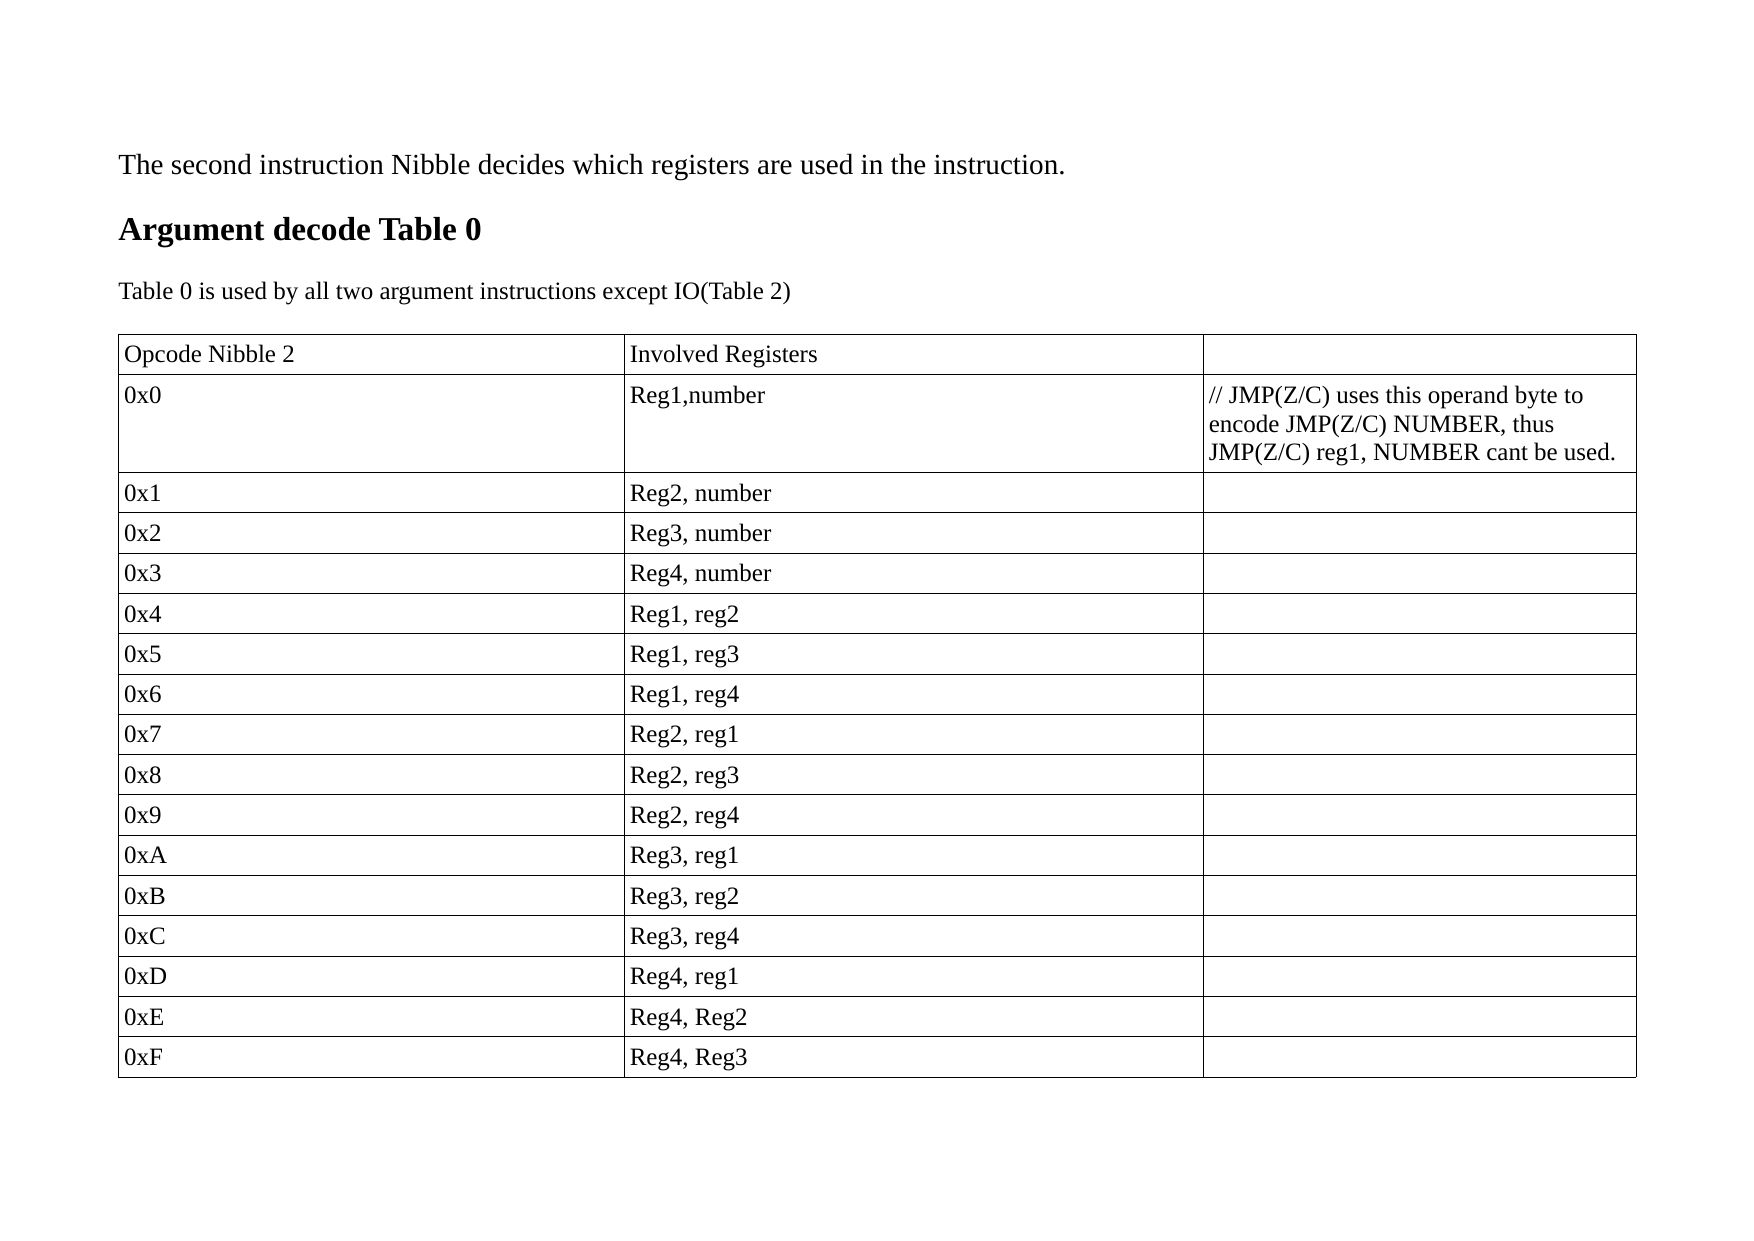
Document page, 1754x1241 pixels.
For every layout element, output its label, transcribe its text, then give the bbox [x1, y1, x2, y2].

table_cell 0xE [119, 997, 624, 1036]
table_cell 0x6 [119, 675, 624, 714]
table_cell [1204, 513, 1636, 552]
table_header Involved Registers [625, 335, 1203, 374]
table_cell 0x5 [119, 634, 624, 673]
table_cell 0x7 [119, 715, 624, 754]
table_cell [1204, 675, 1636, 714]
table_cell Reg2, reg1 [625, 715, 1203, 754]
table_cell 0xB [119, 876, 624, 915]
text Argument decode Table 0 [118, 209, 1636, 247]
table_cell Reg4, reg1 [625, 957, 1203, 996]
text The second instruction Nibble decides which registers are used in the instruction. [118, 147, 1636, 180]
text Table 0 is used by all two argument instructions except IO(Table 2) [118, 276, 1636, 305]
table_cell 0xC [119, 916, 624, 956]
table_cell [1204, 1037, 1636, 1077]
table_cell [1204, 876, 1636, 915]
table_cell [1204, 554, 1636, 593]
table_cell Reg2, number [625, 473, 1203, 512]
table_cell Reg4, Reg2 [625, 997, 1203, 1036]
table_cell Reg2, reg3 [625, 755, 1203, 794]
table_cell 0x8 [119, 755, 624, 794]
table_cell 0x1 [119, 473, 624, 512]
table_cell Reg4, Reg3 [625, 1037, 1203, 1077]
table_cell [1204, 836, 1636, 875]
table_cell Reg3, reg2 [625, 876, 1203, 915]
table_header [1204, 335, 1636, 374]
table_header Opcode Nibble 2 [119, 335, 624, 374]
table_cell Reg4, number [625, 554, 1203, 593]
table_cell Reg1,number [625, 375, 1203, 472]
table_cell [1204, 916, 1636, 956]
table_cell [1204, 957, 1636, 996]
table_cell [1204, 755, 1636, 794]
table_cell Reg3, reg1 [625, 836, 1203, 875]
table_cell 0x2 [119, 513, 624, 552]
table_cell 0x4 [119, 594, 624, 633]
table_cell 0xD [119, 957, 624, 996]
table_cell 0x9 [119, 795, 624, 835]
table_cell Reg3, reg4 [625, 916, 1203, 956]
table_cell // JMP(Z/C) uses this operand byte to encode JMP(Z/C) NUMBER, thus JMP(Z/C) reg1, NUMBER cant be used. [1204, 375, 1636, 472]
table_cell [1204, 795, 1636, 835]
table_cell 0x0 [119, 375, 624, 472]
table_cell 0xF [119, 1037, 624, 1077]
table_cell [1204, 594, 1636, 633]
table_cell [1204, 715, 1636, 754]
table_cell Reg2, reg4 [625, 795, 1203, 835]
table_cell [1204, 997, 1636, 1036]
table_cell Reg1, reg2 [625, 594, 1203, 633]
table_cell Reg3, number [625, 513, 1203, 552]
table_cell 0xA [119, 836, 624, 875]
table_cell [1204, 473, 1636, 512]
table_cell Reg1, reg4 [625, 675, 1203, 714]
table_cell 0x3 [119, 554, 624, 593]
table_cell [1204, 634, 1636, 673]
table_cell Reg1, reg3 [625, 634, 1203, 673]
